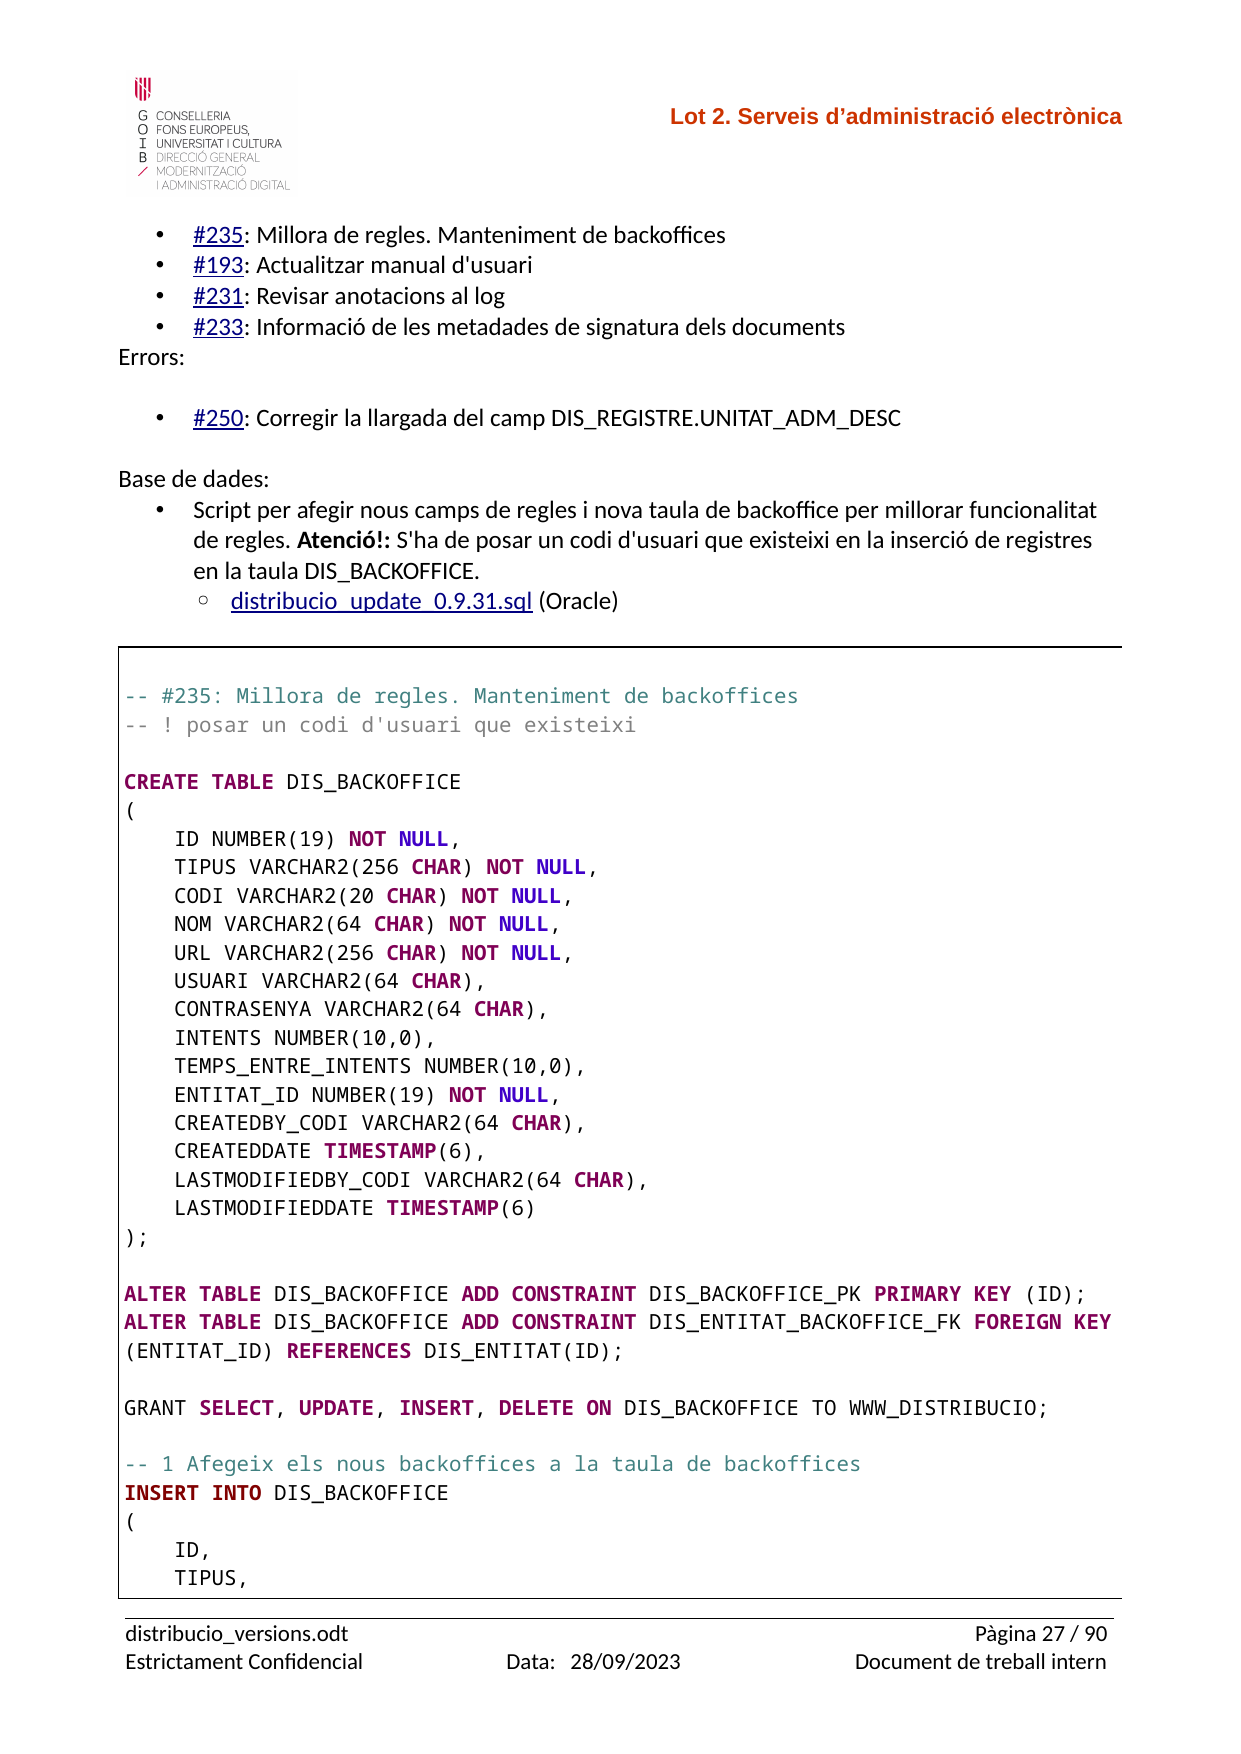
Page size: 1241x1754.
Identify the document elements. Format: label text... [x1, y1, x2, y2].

text Base de dades: [118, 463, 1122, 494]
list #193: Actualitzar manual d'usuari [156, 250, 1122, 280]
list #235: Millora de regles. Manteniment de backoffices [156, 219, 1122, 250]
picture [126, 70, 299, 197]
list #231: Revisar anotacions al log [156, 280, 1122, 311]
list Script per afegir nous camps de regles i nova taula de backoffice per millorar funcionalitat de regles. Atenció!: S'ha de posar un codi d'usuari que existeixi en la inserció de registres en la taula DIS_BACKOFFICE. [156, 494, 1122, 585]
list #233: Informació de les metadades de signatura dels documents [156, 311, 1122, 341]
list #250: Corregir la llargada del camp DIS_REGISTRE.UNITAT_ADM_DESC [156, 402, 1122, 433]
table_header -- #235: Millora de regles. Manteniment de backoffices -- ! posar un codi d'usuari que existeixi CREATE TABLE DIS_BACKOFFICE ( ID NUMBER(19) NOT NULL, TIPUS VARCHAR2(256 CHAR) NOT NULL, CODI VARCHAR2(20 CHAR) NOT NULL, NOM VARCHAR2(64 CHAR) NOT NULL, URL VARCHAR2(256 CHAR) NOT NULL, USUARI VARCHAR2(64 CHAR), CONTRASENYA VARCHAR2(64 CHAR), INTENTS NUMBER(10,0), TEMPS_ENTRE_INTENTS NUMBER(10,0), ENTITAT_ID NUMBER(19) NOT NULL, CREATEDBY_CODI VARCHAR2(64 CHAR), CREATEDDATE TIMESTAMP(6), LASTMODIFIEDBY_CODI VARCHAR2(64 CHAR), LASTMODIFIEDDATE TIMESTAMP(6) ); ALTER TABLE DIS_BACKOFFICE ADD CONSTRAINT DIS_BACKOFFICE_PK PRIMARY KEY (ID); ALTER TABLE DIS_BACKOFFICE ADD CONSTRAINT DIS_ENTITAT_BACKOFFICE_FK FOREIGN KEY (ENTITAT_ID) REFERENCES DIS_ENTITAT(ID); GRANT SELECT, UPDATE, INSERT, DELETE ON DIS_BACKOFFICE TO WWW_DISTRIBUCIO; -- 1 Afegeix els nous backoffices a la taula de backoffices INSERT INTO DIS_BACKOFFICE ( ID, TIPUS, [119, 648, 1122, 1597]
list distribucio_update_0.9.31.sql (Oracle) [193, 585, 1122, 616]
text Errors: [118, 341, 1122, 372]
